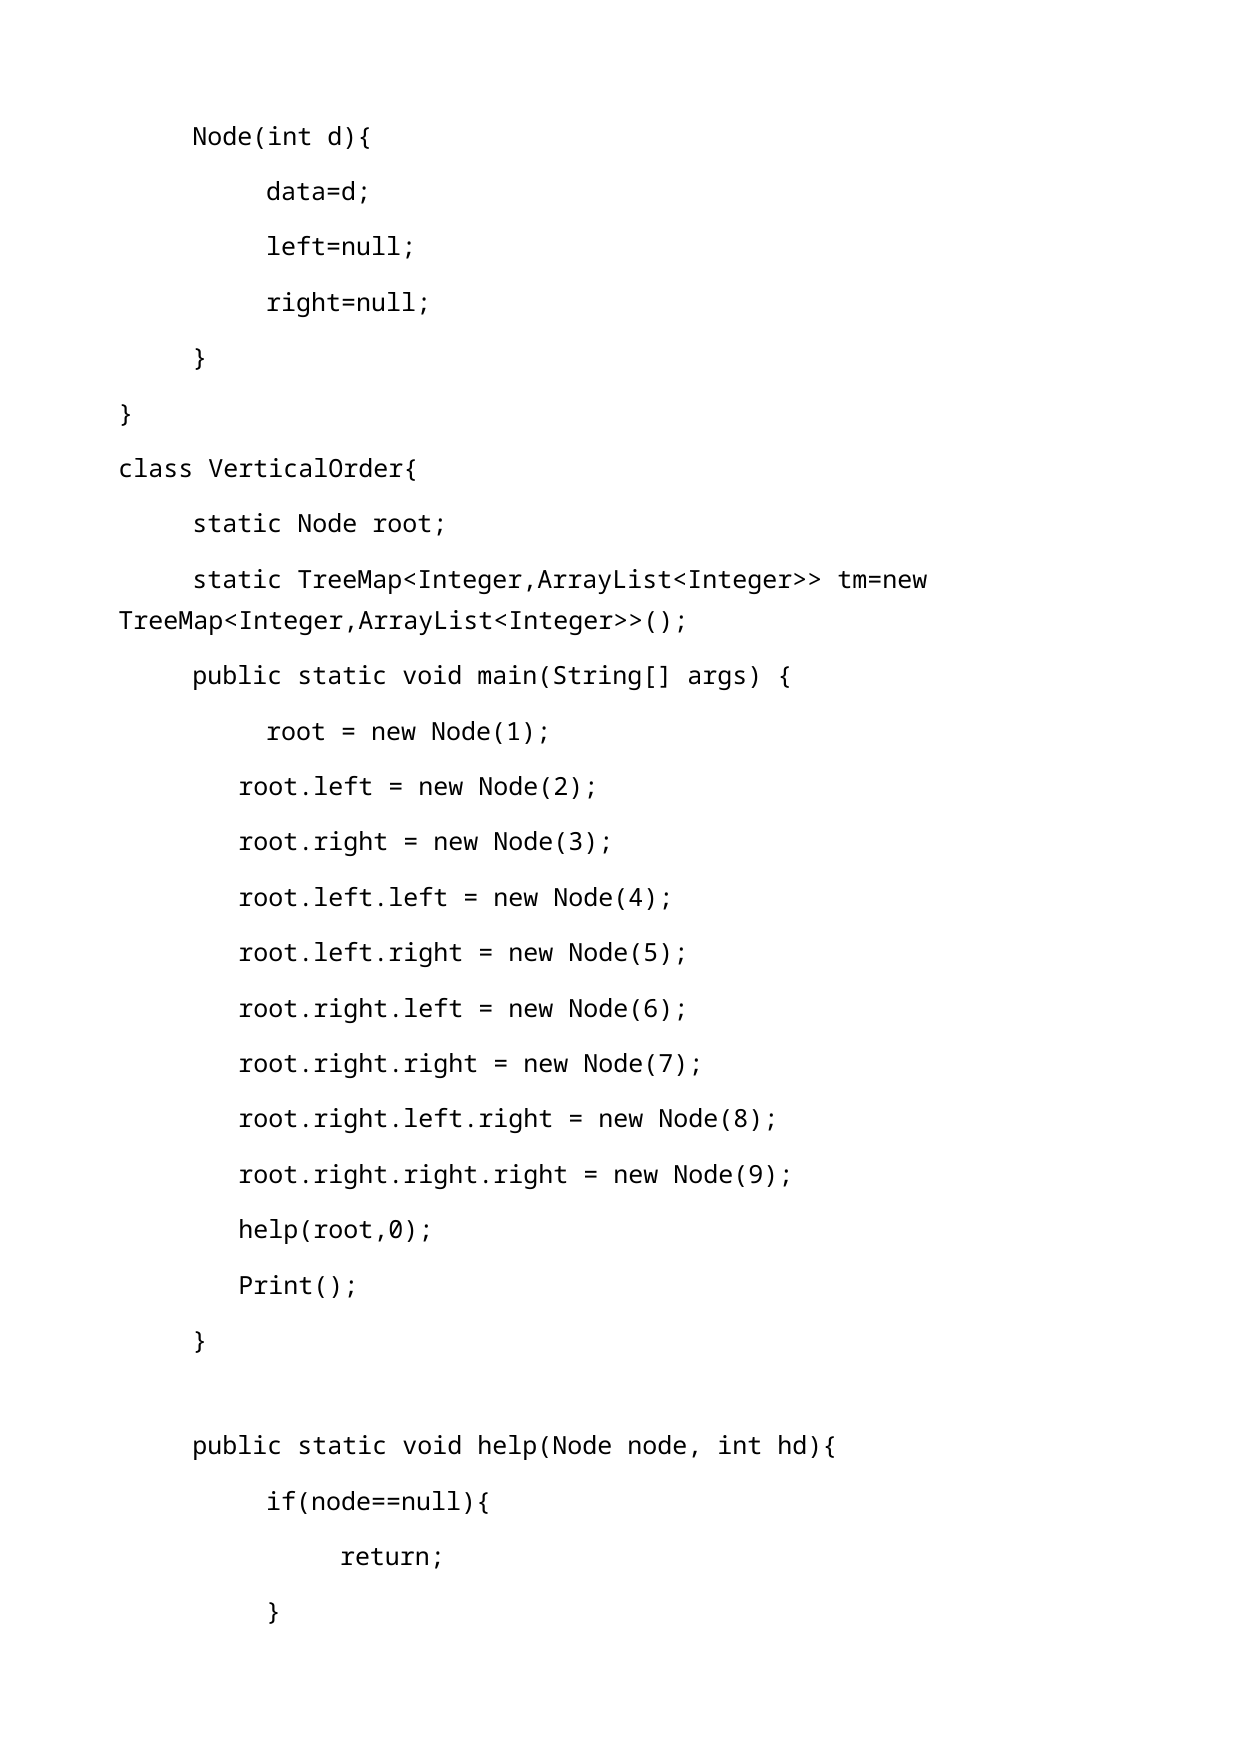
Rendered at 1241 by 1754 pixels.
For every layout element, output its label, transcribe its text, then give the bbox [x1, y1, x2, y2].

text root.right.left = new Node(6); [118, 990, 1122, 1024]
text public static void help(Node node, int hd){ [118, 1428, 1122, 1462]
text if(node==null){ [118, 1483, 1122, 1517]
text } [118, 395, 1122, 429]
text root.right = new Node(3); [118, 824, 1122, 858]
text right=null; [118, 284, 1122, 318]
text root.right.right.right = new Node(9); [118, 1156, 1122, 1191]
text root.right.right = new Node(7); [118, 1046, 1122, 1080]
text } [118, 1594, 1122, 1628]
text left=null; [118, 229, 1122, 263]
text Print(); [118, 1267, 1122, 1301]
text class VerticalOrder{ [118, 451, 1122, 485]
text root.left = new Node(2); [118, 768, 1122, 803]
text Node(int d){ [118, 118, 1122, 152]
text root.left.left = new Node(4); [118, 879, 1122, 913]
text static TreeMap<Integer,ArrayList<Integer>> tm=new TreeMap<Integer,ArrayList<Integer>>(); [118, 561, 1122, 636]
text } [118, 340, 1122, 374]
text root.right.left.right = new Node(8); [118, 1101, 1122, 1135]
text root = new Node(1); [118, 713, 1122, 747]
text root.left.right = new Node(5); [118, 935, 1122, 969]
text public static void main(String[] args) { [118, 658, 1122, 692]
text help(root,0); [118, 1212, 1122, 1246]
text return; [118, 1539, 1122, 1573]
text } [118, 1323, 1122, 1357]
text static Node root; [118, 506, 1122, 540]
text data=d; [118, 173, 1122, 208]
